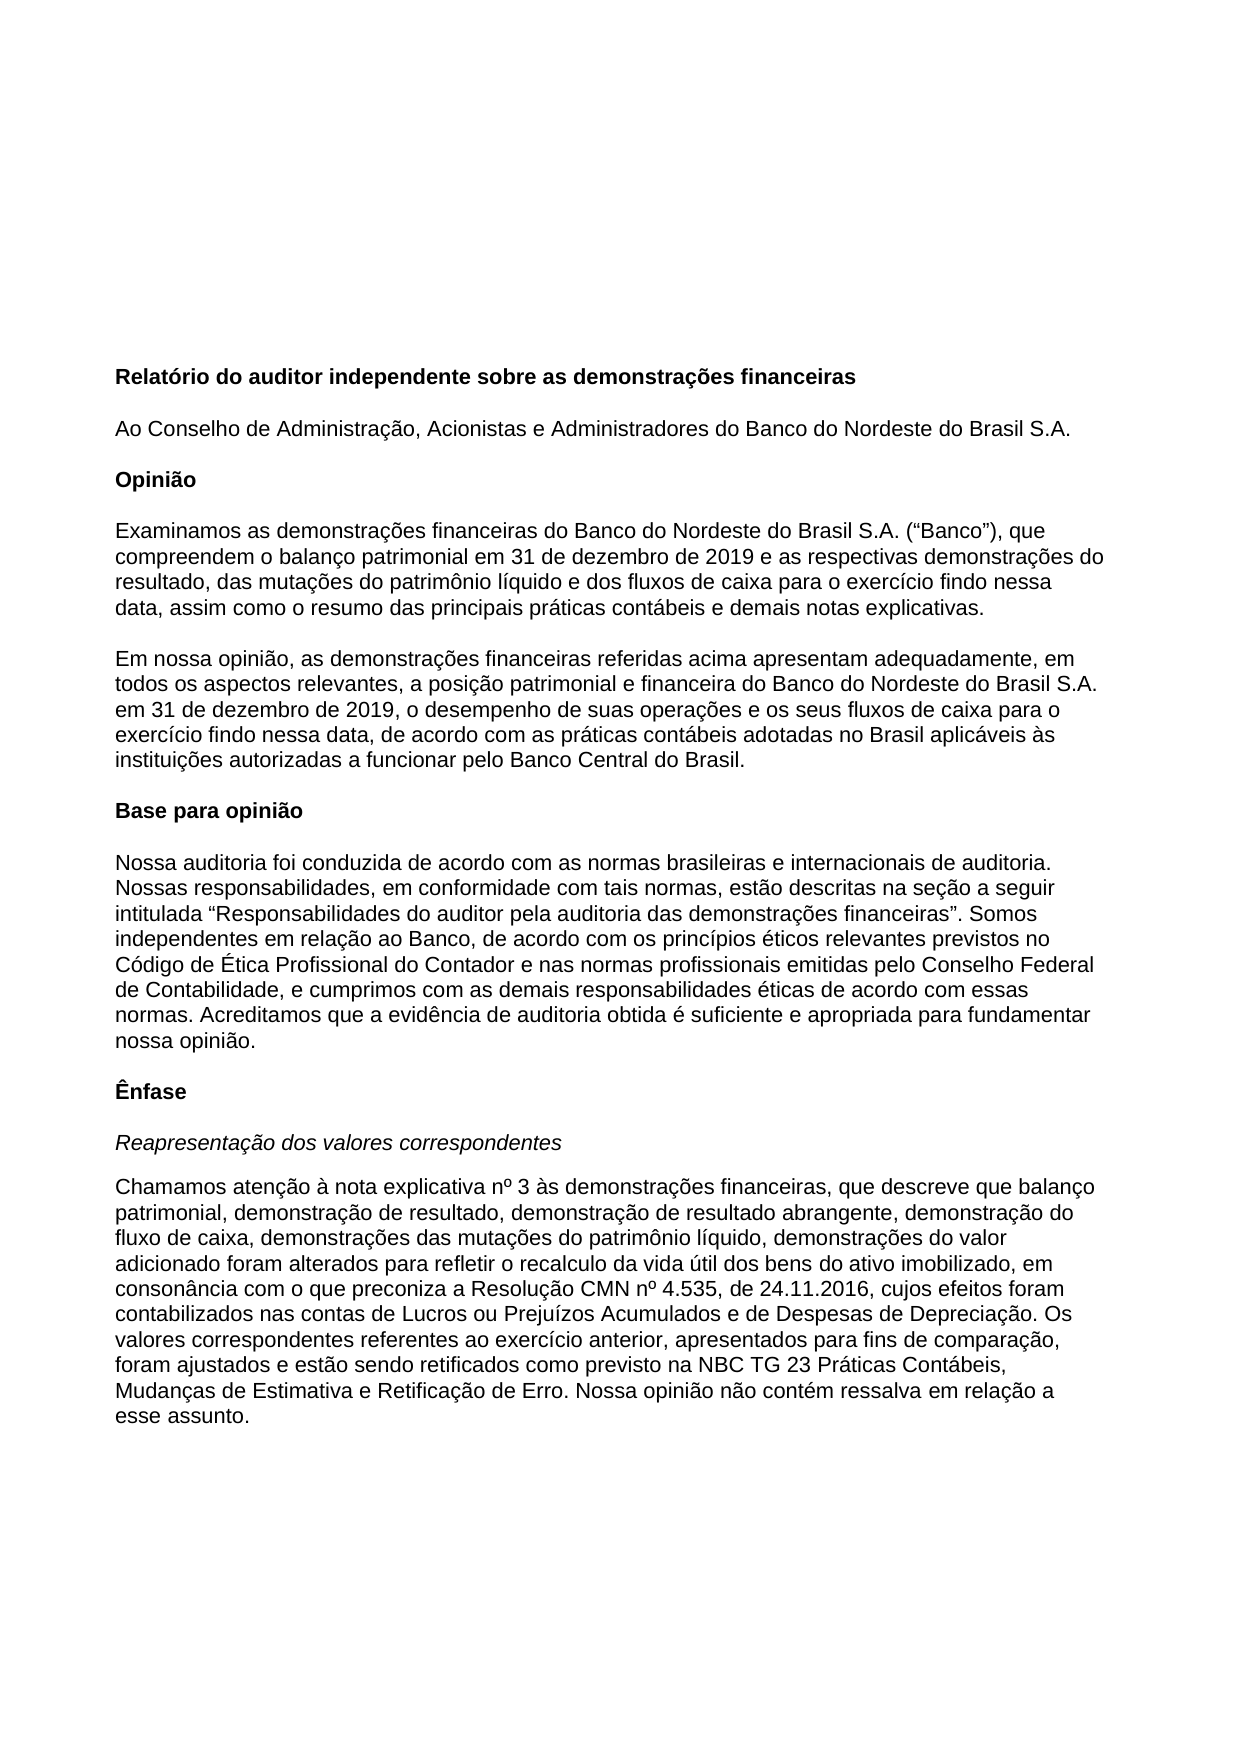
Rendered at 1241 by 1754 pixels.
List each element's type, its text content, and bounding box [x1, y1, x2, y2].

text Nossa auditoria foi conduzida de acordo com as normas brasileiras e internacionais de auditoria. Nossas responsabilidades, em conformidade com tais normas, estão descritas na seção a seguir intitulada “Responsabilidades do auditor pela auditoria das demonstrações financeiras”. Somos independentes em relação ao Banco, de acordo com os princípios éticos relevantes previstos no Código de Ética Profissional do Contador e nas normas profissionais emitidas pelo Conselho Federal de Contabilidade, e cumprimos com as demais responsabilidades éticas de acordo com essas normas. Acreditamos que a evidência de auditoria obtida é suficiente e apropriada para fundamentar nossa opinião. [115, 850, 1109, 1053]
text Opinião [115, 467, 1213, 492]
text Base para opinião [115, 798, 1213, 823]
text Examinamos as demonstrações financeiras do Banco do Nordeste do Brasil S.A. (“Banco”), que compreendem o balanço patrimonial em 31 de dezembro de 2019 e as respectivas demonstrações do resultado, das mutações do patrimônio líquido e dos fluxos de caixa para o exercício findo nessa data, assim como o resumo das principais práticas contábeis e demais notas explicativas. [115, 518, 1107, 620]
subtitle Ao Conselho de Administração, Acionistas e Administradores do Banco do Nordeste do Brasil S.A. [115, 416, 1213, 441]
text Ênfase [115, 1078, 1213, 1104]
text Em nossa opinião, as demonstrações financeiras referidas acima apresentam adequadamente, em todos os aspectos relevantes, a posição patrimonial e financeira do Banco do Nordeste do Brasil S.A. em 31 de dezembro de 2019, o desempenho de suas operações e os seus fluxos de caixa para o exercício findo nessa data, de acordo com as práticas contábeis adotadas no Brasil aplicáveis às instituições autorizadas a funcionar pelo Banco Central do Brasil. [115, 646, 1109, 773]
text Reapresentação dos valores correspondentes [115, 1130, 1213, 1155]
subtitle Relatório do auditor independente sobre as demonstrações financeiras [115, 364, 1213, 389]
text Chamamos atenção à nota explicativa nº 3 às demonstrações financeiras, que descreve que balanço patrimonial, demonstração de resultado, demonstração de resultado abrangente, demonstração do fluxo de caixa, demonstrações das mutações do patrimônio líquido, demonstrações do valor adicionado foram alterados para refletir o recalculo da vida útil dos bens do ativo imobilizado, em consonância com o que preconiza a Resolução CMN nº 4.535, de 24.11.2016, cujos efeitos foram contabilizados nas contas de Lucros ou Prejuízos Acumulados e de Despesas de Depreciação. Os valores correspondentes referentes ao exercício anterior, apresentados para fins de comparação, foram ajustados e estão sendo retificados como previsto na NBC TG 23 Práticas Contábeis, Mudanças de Estimativa e Retificação de Erro. Nossa opinião não contém ressalva em relação a esse assunto. [115, 1174, 1101, 1428]
